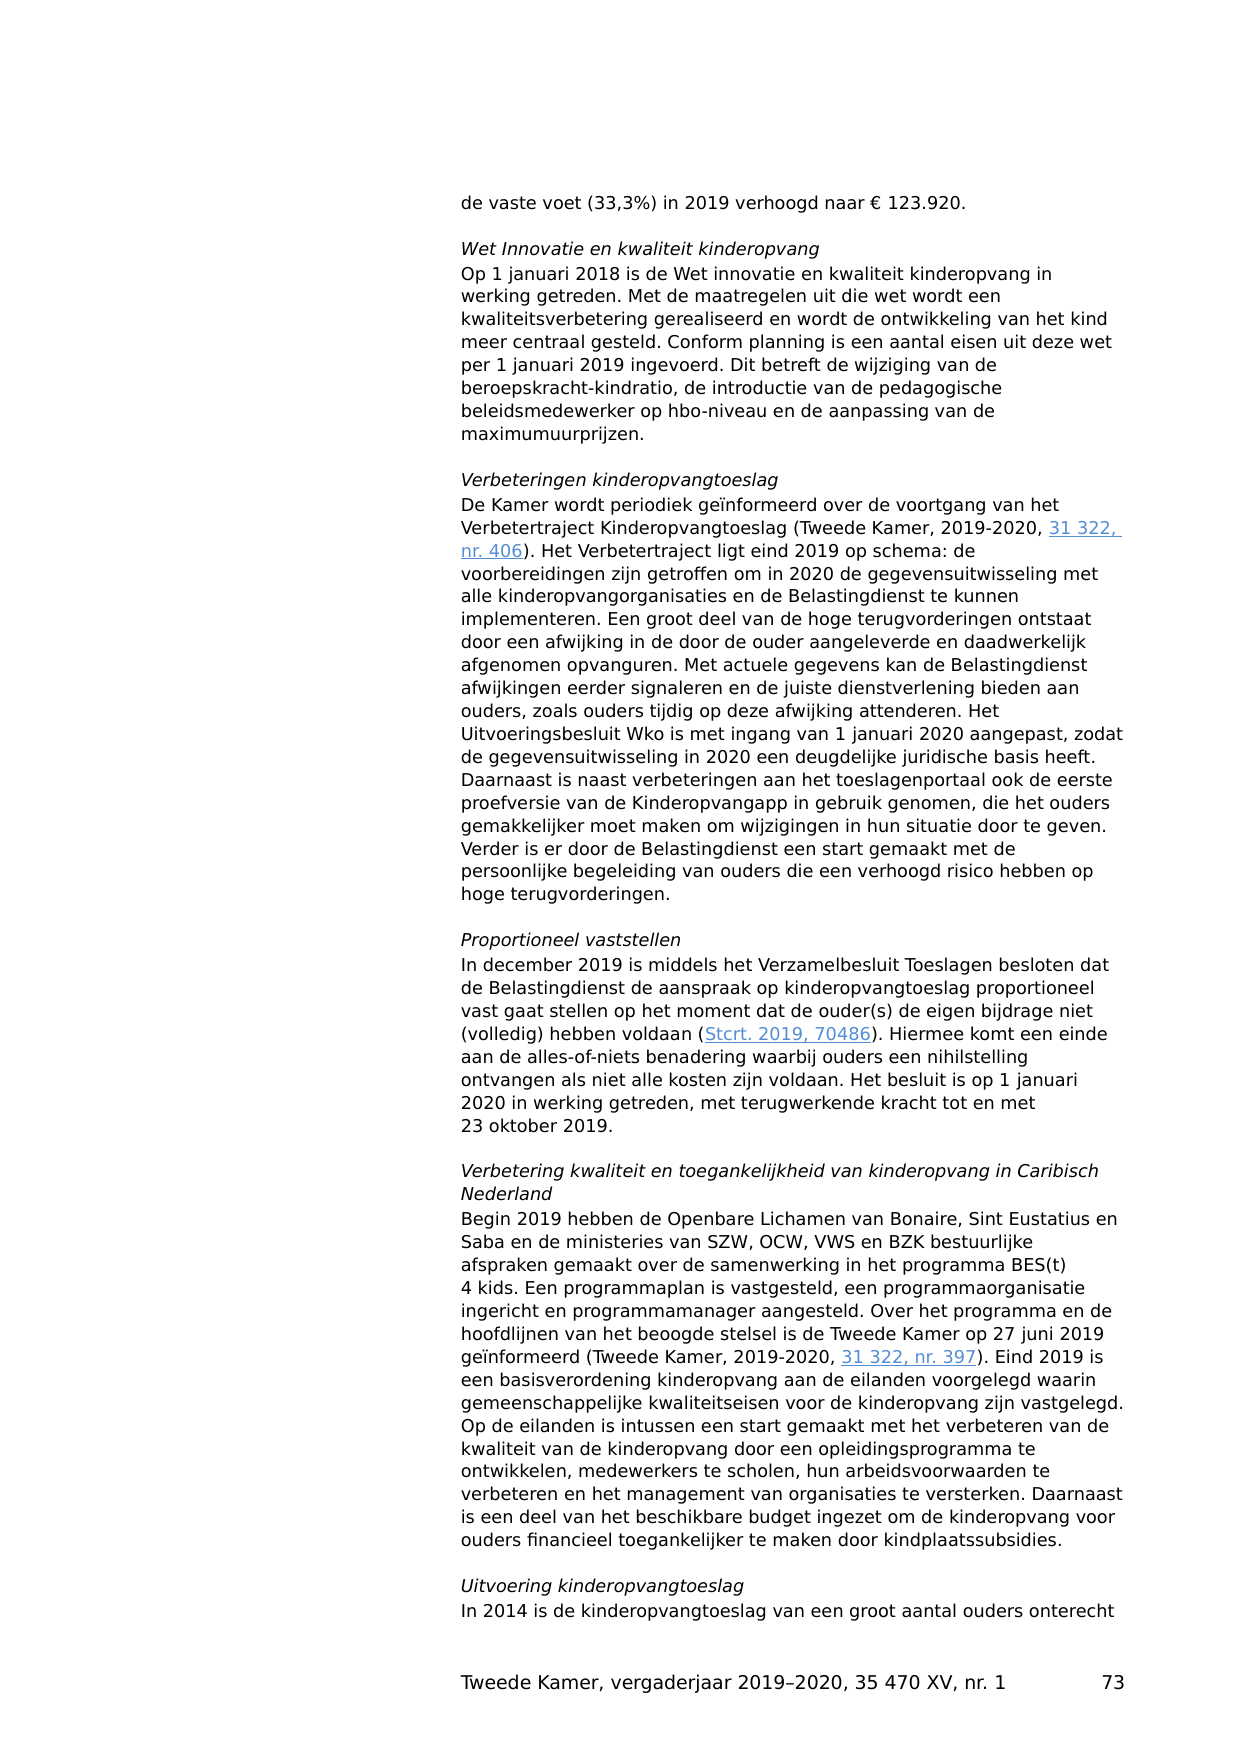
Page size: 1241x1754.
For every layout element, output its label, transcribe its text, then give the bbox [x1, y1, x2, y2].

text In december 2019 is middels het Verzamelbesluit Toeslagen besloten dat de Belastingdienst de aanspraak op kinderopvangtoeslag proportioneel vast gaat stellen op het moment dat de ouder(s) de eigen bijdrage niet (volledig) hebben voldaan (Stcrt. 2019, 70486). Hiermee komt een einde aan de alles-of-niets benadering waarbij ouders een nihilstelling ontvangen als niet alle kosten zijn voldaan. Het besluit is op 1 januari 2020 in werking getreden, met terugwerkende kracht tot en met 23 oktober 2019. [461, 953, 1125, 1137]
text Op 1 januari 2018 is de Wet innovatie en kwaliteit kinderopvang in werking getreden. Met de maatregelen uit die wet wordt een kwaliteitsverbetering gerealiseerd en wordt de ontwikkeling van het kind meer centraal gesteld. Conform planning is een aantal eisen uit deze wet per 1 januari 2019 ingevoerd. Dit betreft de wijziging van de beroepskracht-kindratio, de introductie van de pedagogische beleidsmedewerker op hbo-niveau en de aanpassing van de maximumuurprijzen. [461, 262, 1125, 445]
text In 2014 is de kinderopvangtoeslag van een groot aantal ouders onterecht [461, 1599, 1125, 1622]
text De Kamer wordt periodiek geïnformeerd over de voortgang van het Verbetertraject Kinderopvangtoeslag (Tweede Kamer, 2019-2020, 31 322, nr. 406). Het Verbetertraject ligt eind 2019 op schema: de voorbereidingen zijn getroffen om in 2020 de gegevensuitwisseling met alle kinderopvangorganisaties en de Belastingdienst te kunnen implementeren. Een groot deel van de hoge terugvorderingen ontstaat door een afwijking in de door de ouder aangeleverde en daadwerkelijk afgenomen opvanguren. Met actuele gegevens kan de Belastingdienst afwijkingen eerder signaleren en de juiste dienstverlening bieden aan ouders, zoals ouders tijdig op deze afwijking attenderen. Het Uitvoeringsbesluit Wko is met ingang van 1 januari 2020 aangepast, zodat de gegevensuitwisseling in 2020 een deugdelijke juridische basis heeft. Daarnaast is naast verbeteringen aan het toeslagenportaal ook de eerste proefversie van de Kinderopvangapp in gebruik genomen, die het ouders gemakkelijker moet maken om wijzigingen in hun situatie door te geven. Verder is er door de Belastingdienst een start gemaakt met de persoonlijke begeleiding van ouders die een verhoogd risico hebben op hoge terugvorderingen. [461, 493, 1125, 905]
text de vaste voet (33,3%) in 2019 verhoogd naar € 123.920. [461, 191, 1125, 214]
text Uitvoering kinderopvangtoeslag [461, 1574, 1125, 1597]
text Verbetering kwaliteit en toegankelijkheid van kinderopvang in Caribisch Nederland [461, 1159, 1125, 1205]
text Proportioneel vaststellen [461, 928, 1125, 951]
text Wet Innovatie en kwaliteit kinderopvang [461, 237, 1125, 259]
text Begin 2019 hebben de Openbare Lichamen van Bonaire, Sint Eustatius en Saba en de ministeries van SZW, OCW, VWS en BZK bestuurlijke afspraken gemaakt over de samenwerking in het programma BES(t) 4 kids. Een programmaplan is vastgesteld, een programmaorganisatie ingericht en programmamanager aangesteld. Over het programma en de hoofdlijnen van het beoogde stelsel is de Tweede Kamer op 27 juni 2019 geïnformeerd (Tweede Kamer, 2019-2020, 31 322, nr. 397). Eind 2019 is een basisverordening kinderopvang aan de eilanden voorgelegd waarin gemeenschappelijke kwaliteitseisen voor de kinderopvang zijn vastgelegd. Op de eilanden is intussen een start gemaakt met het verbeteren van de kwaliteit van de kinderopvang door een opleidingsprogramma te ontwikkelen, medewerkers te scholen, hun arbeidsvoorwaarden te verbeteren en het management van organisaties te versterken. Daarnaast is een deel van het beschikbare budget ingezet om de kinderopvang voor ouders financieel toegankelijker te maken door kindplaatssubsidies. [461, 1207, 1125, 1551]
text Verbeteringen kinderopvangtoeslag [461, 468, 1125, 491]
